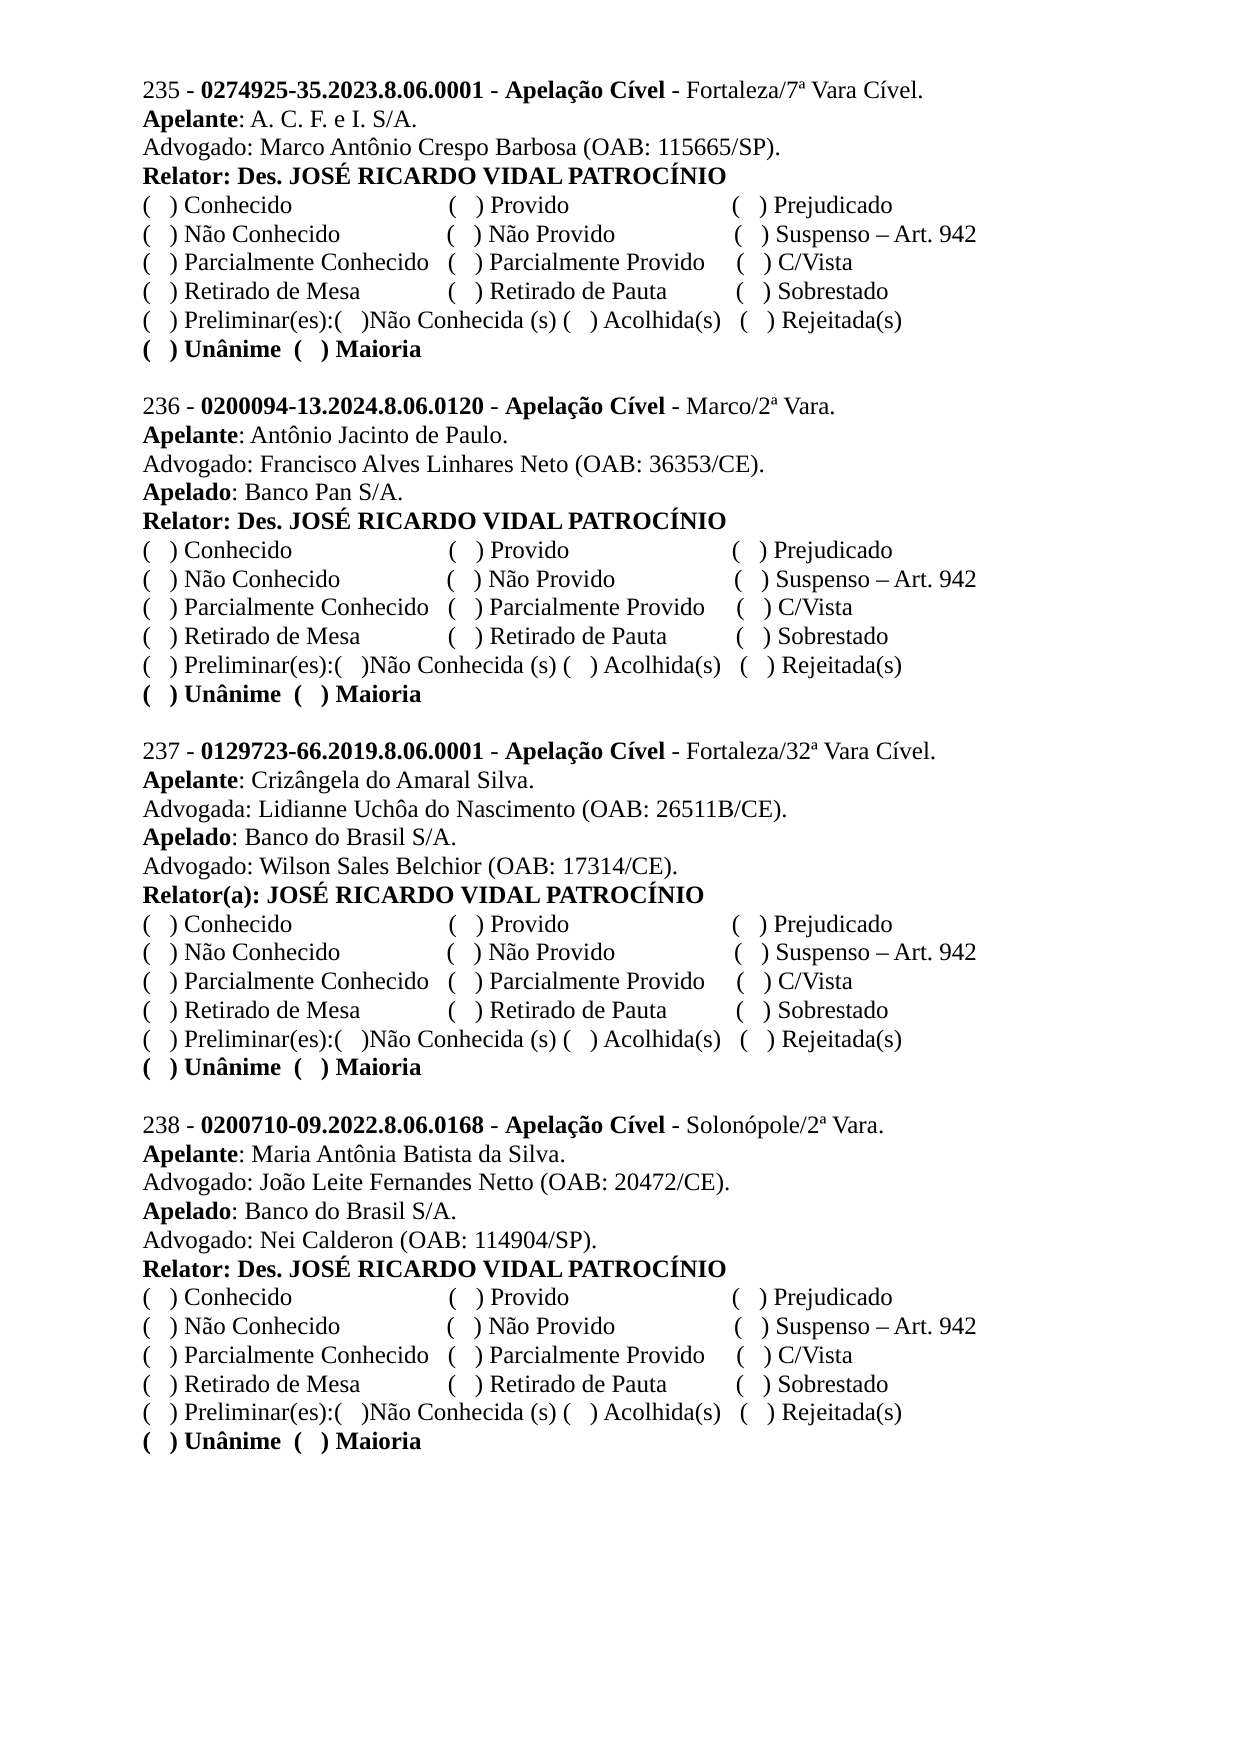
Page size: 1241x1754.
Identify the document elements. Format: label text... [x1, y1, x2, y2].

text ( ) Parcialmente Conhecido ( ) Parcialmente Provido ( ) C/Vista [142, 1340, 1158, 1369]
text ( ) Retirado de Mesa ( ) Retirado de Pauta ( ) Sobrestado [142, 995, 1158, 1024]
text ( ) Não Conhecido ( ) Não Provido ( ) Suspenso – Art. 942 [142, 1311, 1158, 1340]
text ( ) Unânime ( ) Maioria [142, 334, 1158, 362]
text Apelante: Crizângela do Amaral Silva. [142, 765, 1141, 794]
text ( ) Preliminar(es):( )Não Conhecida (s) ( ) Acolhida(s) ( ) Rejeitada(s) [142, 1397, 1158, 1426]
text ( ) Preliminar(es):( )Não Conhecida (s) ( ) Acolhida(s) ( ) Rejeitada(s) [142, 305, 1158, 334]
text ( ) Conhecido ( ) Provido ( ) Prejudicado [142, 190, 1141, 219]
text Relator: Des. JOSÉ RICARDO VIDAL PATROCÍNIO [142, 506, 1141, 535]
text Apelante: Maria Antônia Batista da Silva. [142, 1139, 1141, 1167]
text ( ) Preliminar(es):( )Não Conhecida (s) ( ) Acolhida(s) ( ) Rejeitada(s) [142, 650, 1158, 679]
text Relator: Des. JOSÉ RICARDO VIDAL PATROCÍNIO [142, 1254, 1141, 1282]
text 238 - 0200710-09.2022.8.06.0168 - Apelação Cível - Solonópole/2ª Vara. [142, 1110, 1141, 1139]
text Apelante: Antônio Jacinto de Paulo. [142, 420, 1141, 449]
text Advogado: Wilson Sales Belchior (OAB: 17314/CE). [142, 851, 1141, 880]
text ( ) Não Conhecido ( ) Não Provido ( ) Suspenso – Art. 942 [142, 937, 1158, 966]
text ( ) Conhecido ( ) Provido ( ) Prejudicado [142, 535, 1141, 564]
text ( ) Conhecido ( ) Provido ( ) Prejudicado [142, 1282, 1141, 1311]
text Relator(a): JOSÉ RICARDO VIDAL PATROCÍNIO [142, 880, 1141, 909]
text ( ) Parcialmente Conhecido ( ) Parcialmente Provido ( ) C/Vista [142, 592, 1158, 621]
text ( ) Unânime ( ) Maioria [142, 1426, 1158, 1455]
text Relator: Des. JOSÉ RICARDO VIDAL PATROCÍNIO [142, 161, 1141, 190]
text 237 - 0129723-66.2019.8.06.0001 - Apelação Cível - Fortaleza/32ª Vara Cível. [142, 736, 1141, 765]
text Advogado: Francisco Alves Linhares Neto (OAB: 36353/CE). [142, 449, 1141, 477]
text Apelado: Banco do Brasil S/A. [142, 822, 1141, 851]
text ( ) Parcialmente Conhecido ( ) Parcialmente Provido ( ) C/Vista [142, 966, 1158, 995]
text Apelante: A. C. F. e I. S/A. [142, 104, 1141, 132]
text ( ) Preliminar(es):( )Não Conhecida (s) ( ) Acolhida(s) ( ) Rejeitada(s) [142, 1024, 1158, 1052]
text 236 - 0200094-13.2024.8.06.0120 - Apelação Cível - Marco/2ª Vara. [142, 391, 1141, 420]
text ( ) Parcialmente Conhecido ( ) Parcialmente Provido ( ) C/Vista [142, 247, 1158, 276]
text Advogada: Lidianne Uchôa do Nascimento (OAB: 26511B/CE). [142, 794, 1141, 822]
text 235 - 0274925-35.2023.8.06.0001 - Apelação Cível - Fortaleza/7ª Vara Cível. [142, 75, 1141, 104]
text ( ) Retirado de Mesa ( ) Retirado de Pauta ( ) Sobrestado [142, 1369, 1158, 1397]
text ( ) Não Conhecido ( ) Não Provido ( ) Suspenso – Art. 942 [142, 219, 1158, 247]
text Apelado: Banco do Brasil S/A. [142, 1196, 1141, 1225]
text ( ) Retirado de Mesa ( ) Retirado de Pauta ( ) Sobrestado [142, 276, 1158, 305]
text Apelado: Banco Pan S/A. [142, 477, 1141, 506]
text Advogado: João Leite Fernandes Netto (OAB: 20472/CE). [142, 1167, 1141, 1196]
text ( ) Não Conhecido ( ) Não Provido ( ) Suspenso – Art. 942 [142, 564, 1158, 592]
text ( ) Unânime ( ) Maioria [142, 679, 1158, 707]
text Advogado: Nei Calderon (OAB: 114904/SP). [142, 1225, 1141, 1254]
text ( ) Retirado de Mesa ( ) Retirado de Pauta ( ) Sobrestado [142, 621, 1158, 650]
text ( ) Conhecido ( ) Provido ( ) Prejudicado [142, 909, 1141, 937]
text Advogado: Marco Antônio Crespo Barbosa (OAB: 115665/SP). [142, 132, 1141, 161]
text ( ) Unânime ( ) Maioria [142, 1052, 1158, 1081]
